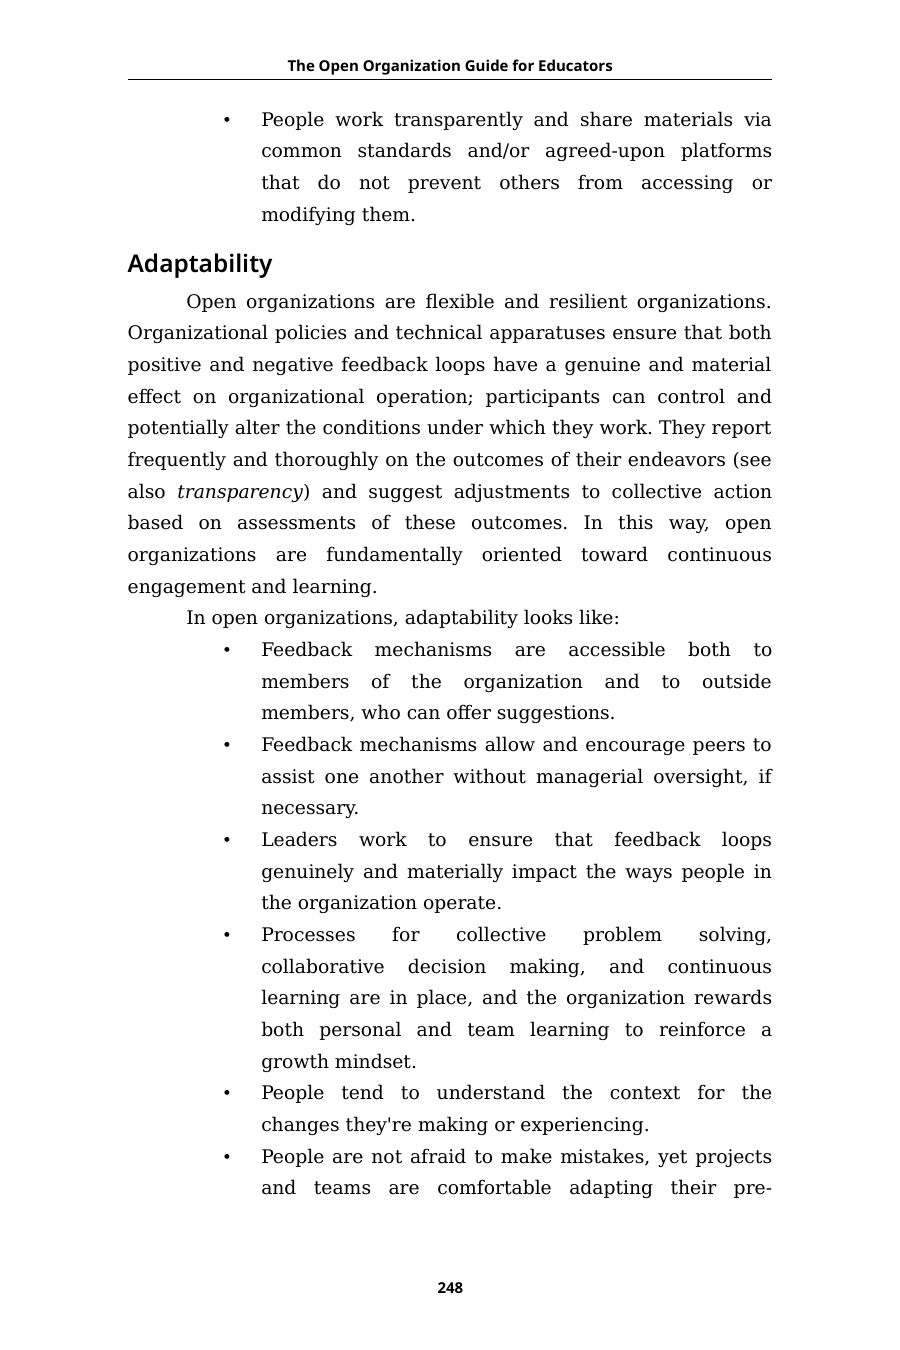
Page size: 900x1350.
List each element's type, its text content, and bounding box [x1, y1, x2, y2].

text Open organizations are flexible and resilient organizations. Organizational policies and technical apparatuses ensure that both positive and negative feedback loops have a genuine and material effect on organizational operation; participants can control and potentially alter the conditions under which they work. They report frequently and thoroughly on the outcomes of their endeavors (see also transparency) and suggest adjustments to collective action based on assessments of these outcomes. In this way, open organizations are fundamentally oriented toward continuous engagement and learning. [127, 291, 772, 598]
list Feedback mechanisms allow and encourage peers to assist one another without managerial oversight, if necessary. [223, 734, 772, 819]
list Processes for collective problem solving, collaborative decision making, and continuous learning are in place, and the organization rewards both personal and team learning to reinforce a growth mindset. [223, 924, 772, 1073]
list People are not afraid to make mistakes, yet projects and teams are comfortable adapting their pre- [223, 1146, 772, 1199]
list People tend to understand the context for the changes they're making or experiencing. [223, 1082, 772, 1136]
subtitle Adaptability [127, 250, 772, 278]
list People work transparently and share materials via common standards and/or agreed-upon platforms that do not prevent others from accessing or modifying them. [223, 109, 772, 226]
text In open organizations, adaptability looks like: [127, 607, 772, 629]
list Leaders work to ensure that feedback loops genuinely and materially impact the ways people in the organization operate. [223, 829, 772, 914]
list Feedback mechanisms are accessible both to members of the organization and to outside members, who can offer suggestions. [223, 639, 772, 724]
